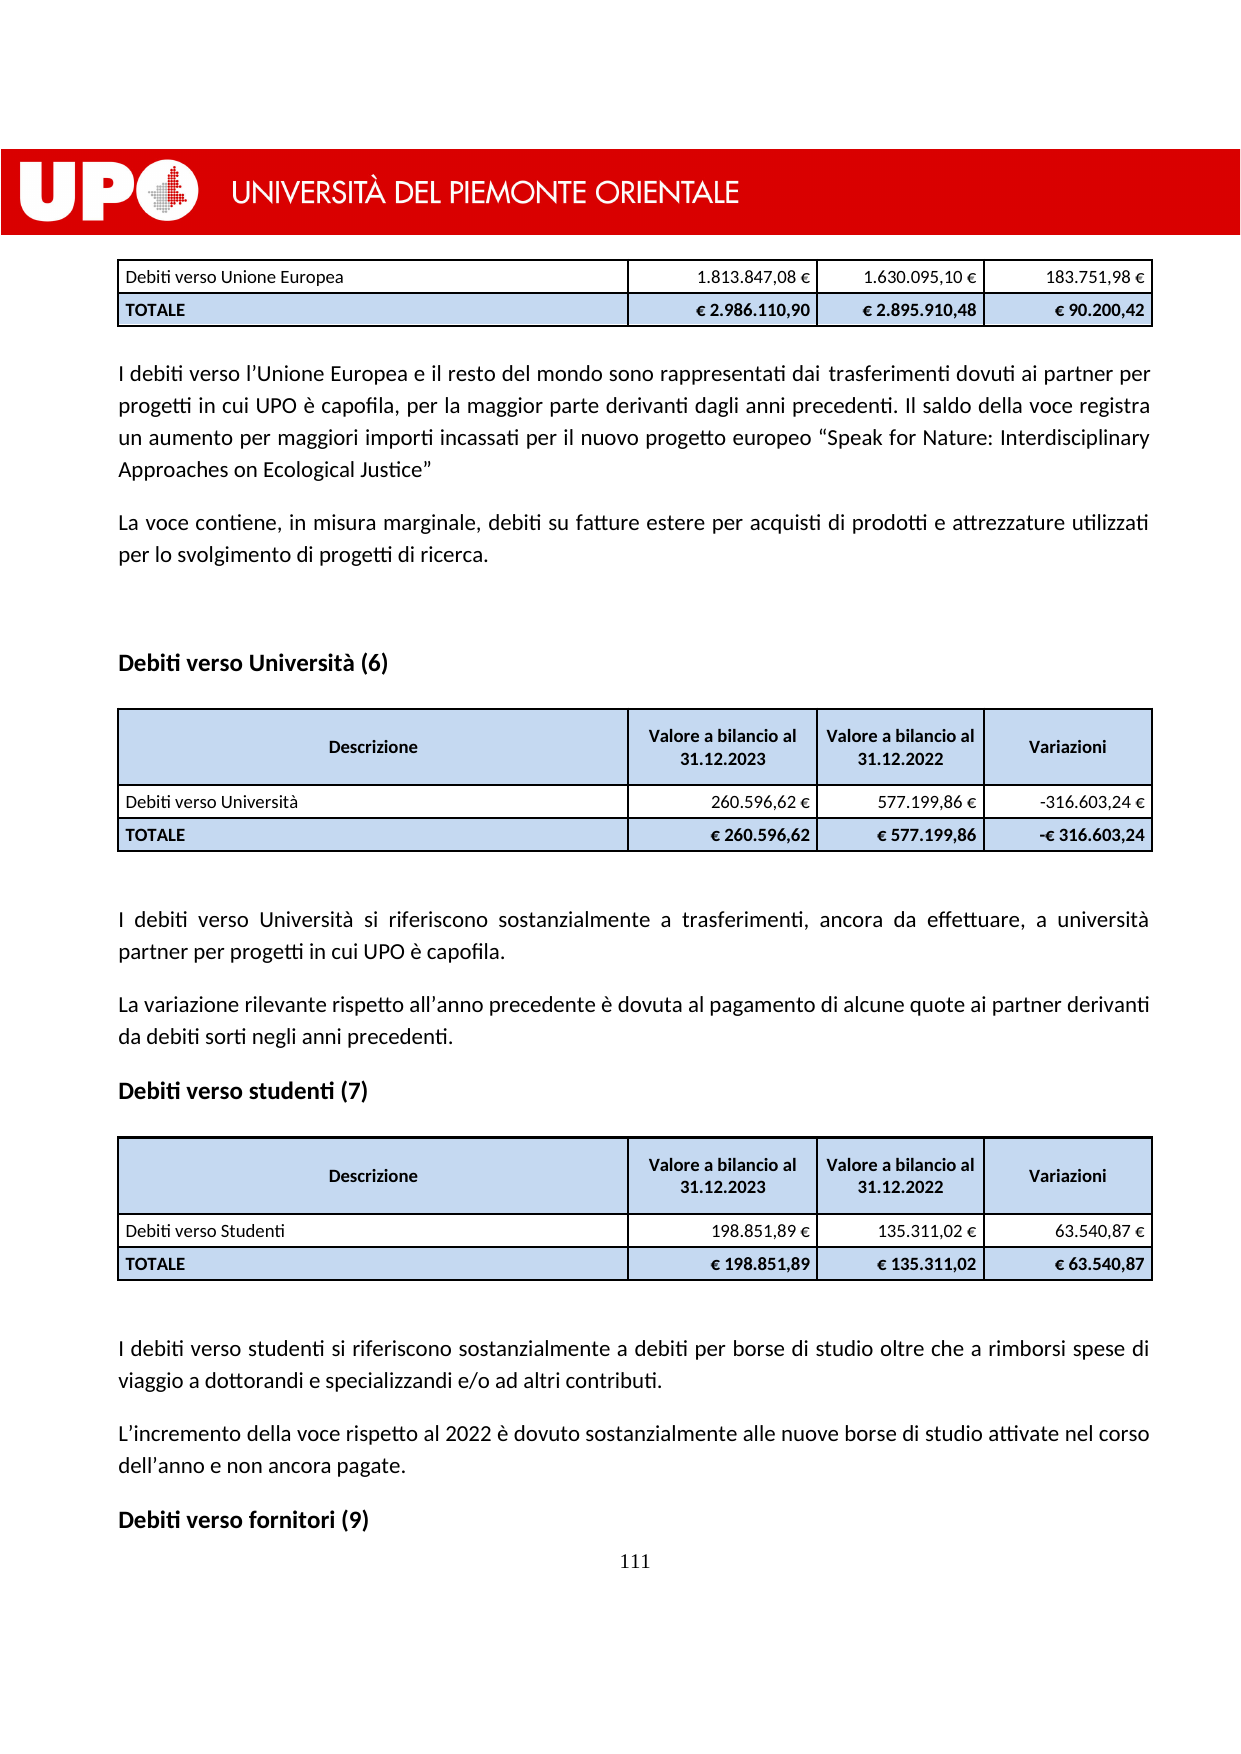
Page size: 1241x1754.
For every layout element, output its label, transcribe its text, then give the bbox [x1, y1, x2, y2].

table_cell -316.603,24 € [985, 786, 1151, 817]
text Debiti verso Università (6) [118, 647, 1152, 677]
table_cell Debiti verso Studenti [119, 1215, 627, 1246]
table_header Variazioni [985, 710, 1151, 784]
text Debiti verso fornitori (9) [118, 1504, 1152, 1535]
text I debiti verso l’Unione Europea e il resto del mondo sono rappresentati dai trasferimenti dovuti ai partner per progetti in cui UPO è capofila, per la maggior parte derivanti dagli anni precedenti. Il saldo della voce registra un aumento per maggiori importi incassati per il nuovo progetto europeo “Speak for Nature: Interdisciplinary Approaches on Ecological Justice” [118, 359, 1152, 483]
table_cell € 260.596,62 [629, 819, 816, 850]
table_header Valore a bilancio al 31.12.2023 [629, 1139, 816, 1213]
table_cell TOTALE [119, 819, 627, 850]
text I debiti verso studenti si riferiscono sostanzialmente a debiti per borse di studio oltre che a rimborsi spese di viaggio a dottorandi e specializzandi e/o ad altri contributi. [118, 1334, 1152, 1394]
table_header Valore a bilancio al 31.12.2022 [818, 1139, 983, 1213]
table_cell 1.630.095,10 € [818, 261, 983, 292]
text L’incremento della voce rispetto al 2022 è dovuto sostanzialmente alle nuove borse di studio attivate nel corso dell’anno e non ancora pagate. [118, 1419, 1152, 1479]
table_cell 1.813.847,08 € [629, 261, 816, 292]
text La variazione rilevante rispetto all’anno precedente è dovuta al pagamento di alcune quote ai partner derivanti da debiti sorti negli anni precedenti. [118, 990, 1152, 1050]
table_cell € 2.986.110,90 [629, 294, 816, 324]
table_header Valore a bilancio al 31.12.2022 [818, 710, 983, 784]
table_cell € 2.895.910,48 [818, 294, 983, 324]
text I debiti verso Università si riferiscono sostanzialmente a trasferimenti, ancora da effettuare, a università partner per progetti in cui UPO è capofila. [118, 905, 1152, 965]
table_cell 260.596,62 € [629, 786, 816, 817]
table_header Descrizione [119, 710, 627, 784]
text La voce contiene, in misura marginale, debiti su fatture estere per acquisti di prodotti e attrezzature utilizzati per lo svolgimento di progetti di ricerca. [118, 508, 1152, 569]
table_cell 183.751,98 € [985, 261, 1151, 292]
table_cell Debiti verso Università [119, 786, 627, 817]
table_cell TOTALE [119, 294, 627, 324]
table_header Descrizione [119, 1139, 627, 1213]
table_cell € 577.199,86 [818, 819, 983, 850]
table_cell -€ 316.603,24 [985, 819, 1151, 850]
table_cell € 198.851,89 [629, 1248, 816, 1279]
table_cell TOTALE [119, 1248, 627, 1279]
table_cell € 63.540,87 [985, 1248, 1151, 1279]
text Debiti verso studenti (7) [118, 1075, 1152, 1106]
table_header Valore a bilancio al 31.12.2023 [629, 710, 816, 784]
table_cell 577.199,86 € [818, 786, 983, 817]
table_cell € 135.311,02 [818, 1248, 983, 1279]
table_cell 135.311,02 € [818, 1215, 983, 1246]
table_cell 198.851,89 € [629, 1215, 816, 1246]
table_cell € 90.200,42 [985, 294, 1151, 324]
table_cell Debiti verso Unione Europea [119, 261, 627, 292]
table_header Variazioni [985, 1139, 1151, 1213]
table_cell 63.540,87 € [985, 1215, 1151, 1246]
